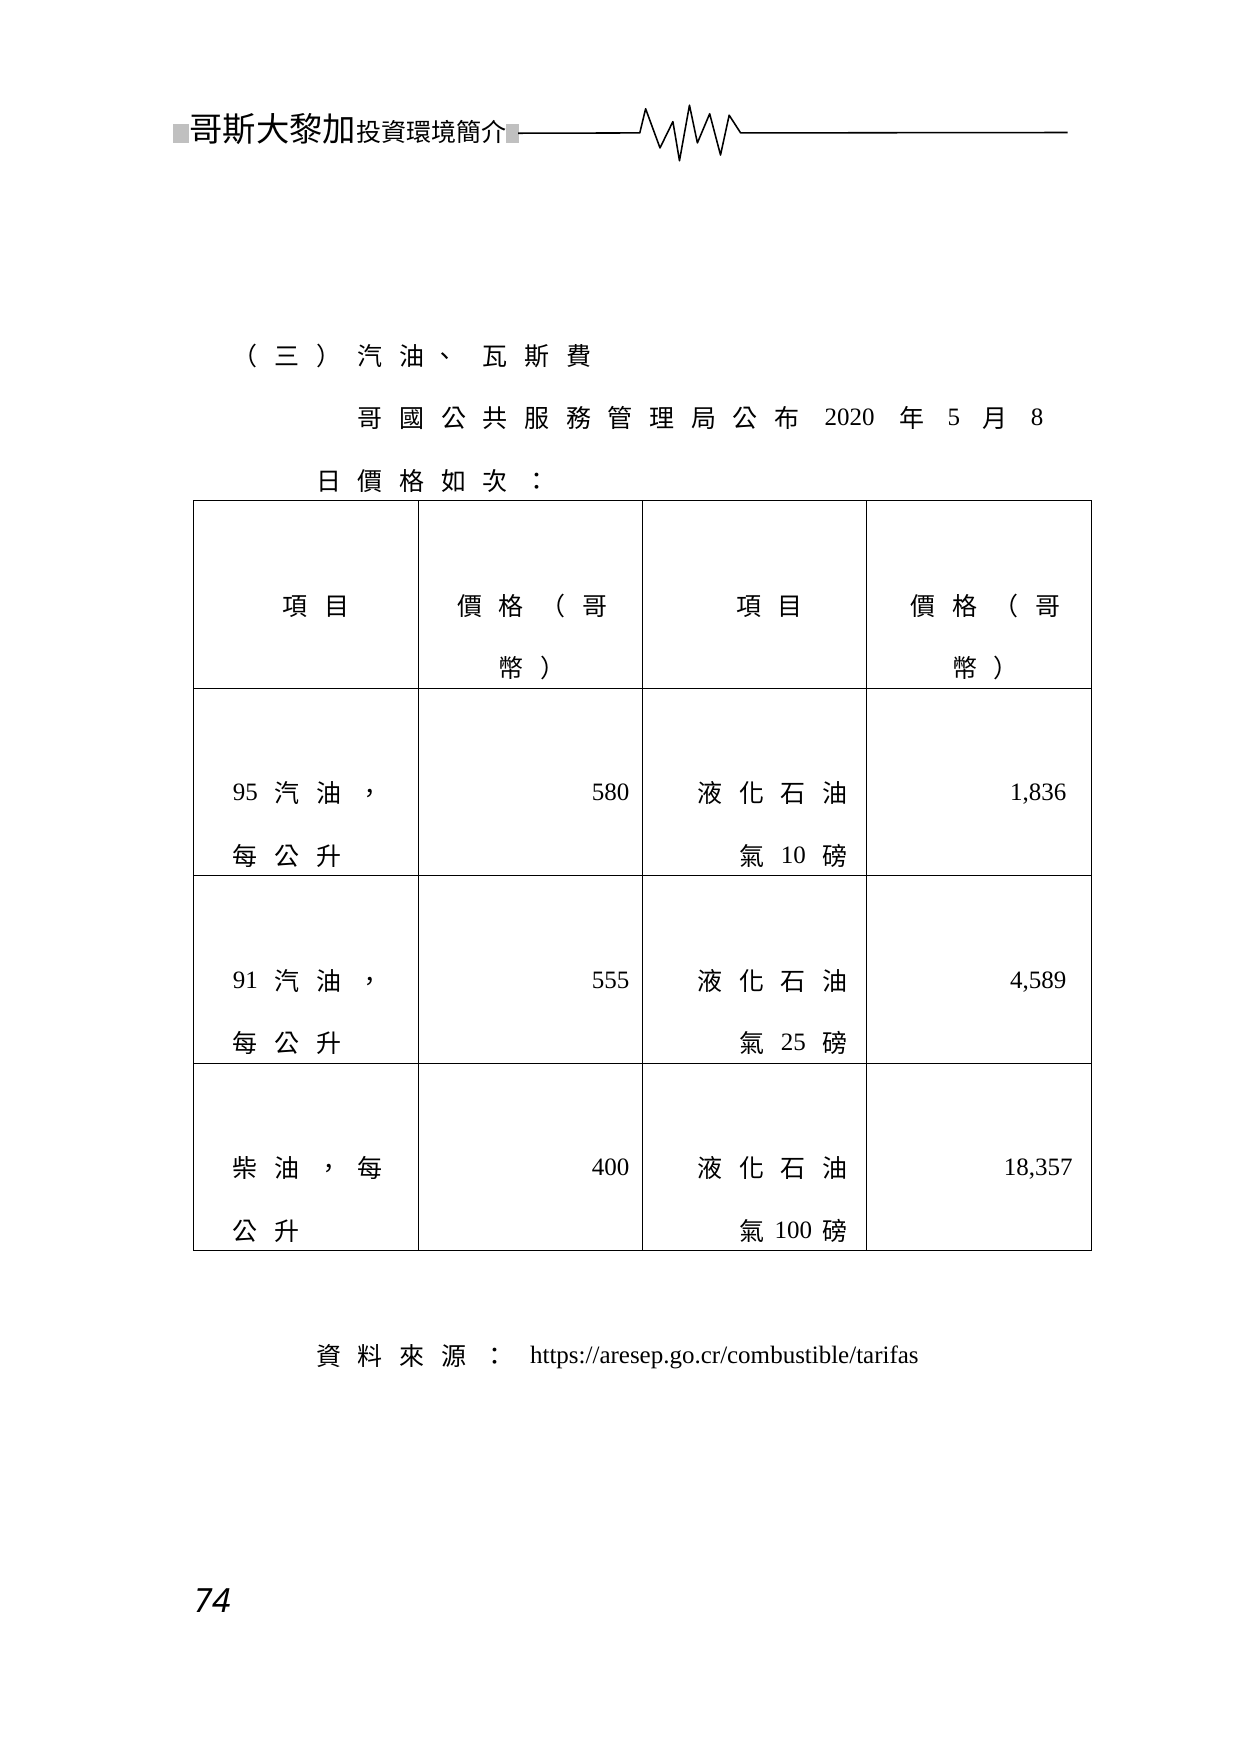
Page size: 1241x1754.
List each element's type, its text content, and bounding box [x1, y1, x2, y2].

table_cell 液化石油氣25磅 [643, 876, 866, 1063]
text （三）汽油、瓦斯費 [207, 313, 1058, 375]
table_cell 580 [419, 689, 642, 875]
table_cell 液化石油氣10磅 [643, 689, 866, 875]
table_header 項目 [643, 501, 866, 688]
text 哥國公共服務管理局公布2020年5月8日價格如次： [281, 375, 1058, 500]
table_cell 液化石油氣100磅 [643, 1064, 866, 1250]
table_header 價格（哥幣） [419, 501, 642, 688]
table_header 價格（哥幣） [867, 501, 1091, 688]
table_cell 4,589 [867, 876, 1091, 1063]
table_cell 555 [419, 876, 642, 1063]
table_cell 18,357 [867, 1064, 1091, 1250]
table_cell 95汽油，每公升 [194, 689, 418, 875]
text 資料來源：https://aresep.go.cr/combustible/tarifas [183, 1313, 1058, 1375]
table_cell 91汽油，每公升 [194, 876, 418, 1063]
table_cell 400 [419, 1064, 642, 1250]
table_header 項目 [194, 501, 418, 688]
table_cell 柴油，每公升 [194, 1064, 418, 1250]
table_cell 1,836 [867, 689, 1091, 875]
